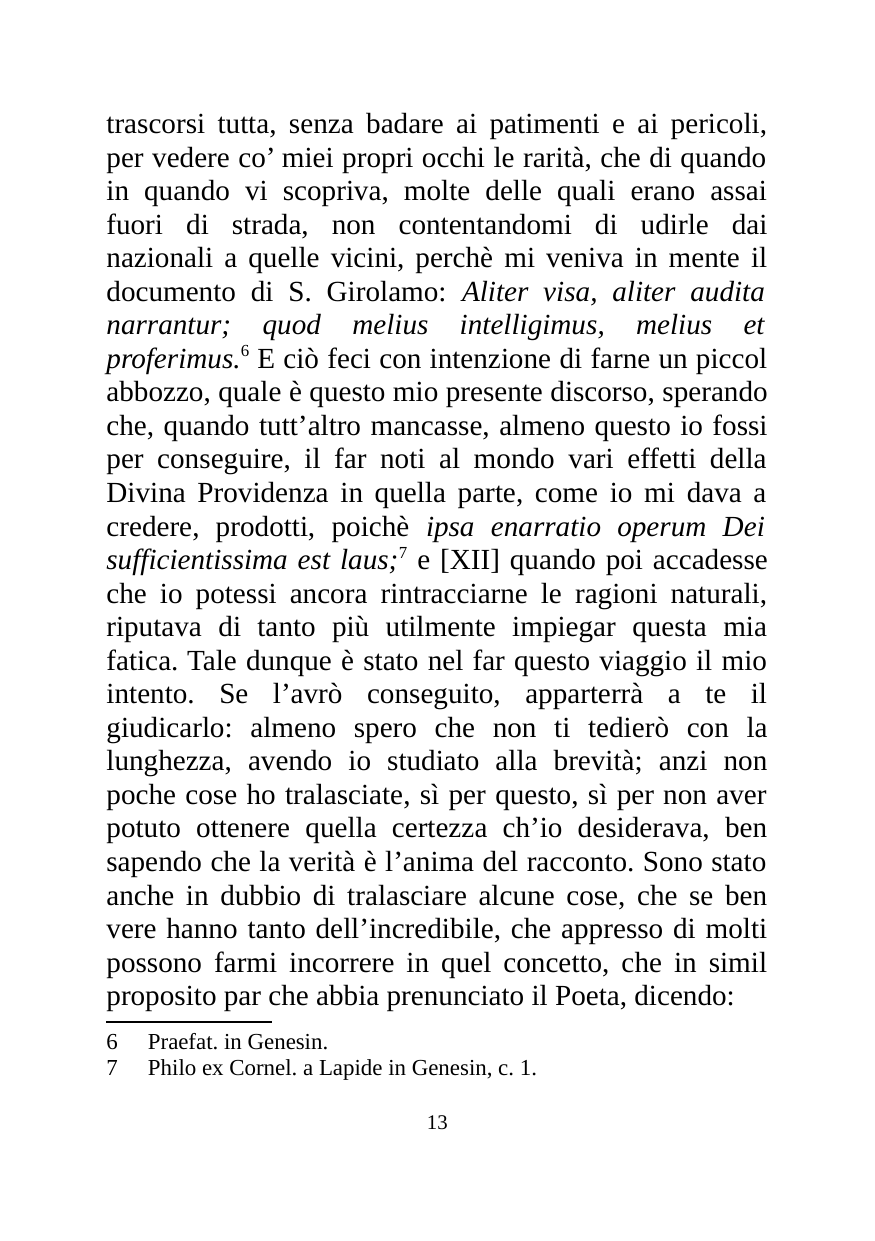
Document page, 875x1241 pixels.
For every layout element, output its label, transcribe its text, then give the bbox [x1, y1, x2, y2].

text trascorsi tutta, senza badare ai patimenti e ai pericoli, per vedere co’ miei propri occhi le rarità, che di quando in quando vi scopriva, molte delle quali erano assai fuori di strada, non contentandomi di udirle dai nazionali a quelle vicini, perchè mi veniva in mente il documento di S. Girolamo: Aliter visa, aliter audita narrantur; quod melius intelligimus, melius et proferimus. E ciò feci con intenzione di farne un piccol abbozzo, quale è questo mio presente discorso, sperando che, quando tutt’altro mancasse, almeno questo io fossi per conseguire, il far noti al mondo vari effetti della Divina Providenza in quella parte, come io mi dava a credere, prodotti, poichè ipsa enarratio operum Dei sufficientissima est laus; e [XII] quando poi accadesse che io potessi ancora rintracciarne le ragioni naturali, riputava di tanto più utilmente impiegar questa mia fatica. Tale dunque è stato nel far questo viaggio il mio intento. Se l’avrò conseguito, apparterrà a te il giudicarlo: almeno spero che non ti tedierò con la lunghezza, avendo io studiato alla brevità; anzi non poche cose ho tralasciate, sì per questo, sì per non aver potuto ottenere quella certezza ch’io desiderava, ben sapendo che la verità è l’anima del racconto. Sono stato anche in dubbio di tralasciare alcune cose, che se ben vere hanno tanto dell’incredibile, che appresso di molti possono farmi incorrere in quel concetto, che in simil proposito par che abbia prenunciato il Poeta, dicendo: [106, 106, 768, 1012]
text Praefat. in Genesin. [106, 1028, 768, 1054]
text Philo ex Cornel. a Lapide in Genesin, c. 1. [106, 1054, 768, 1080]
